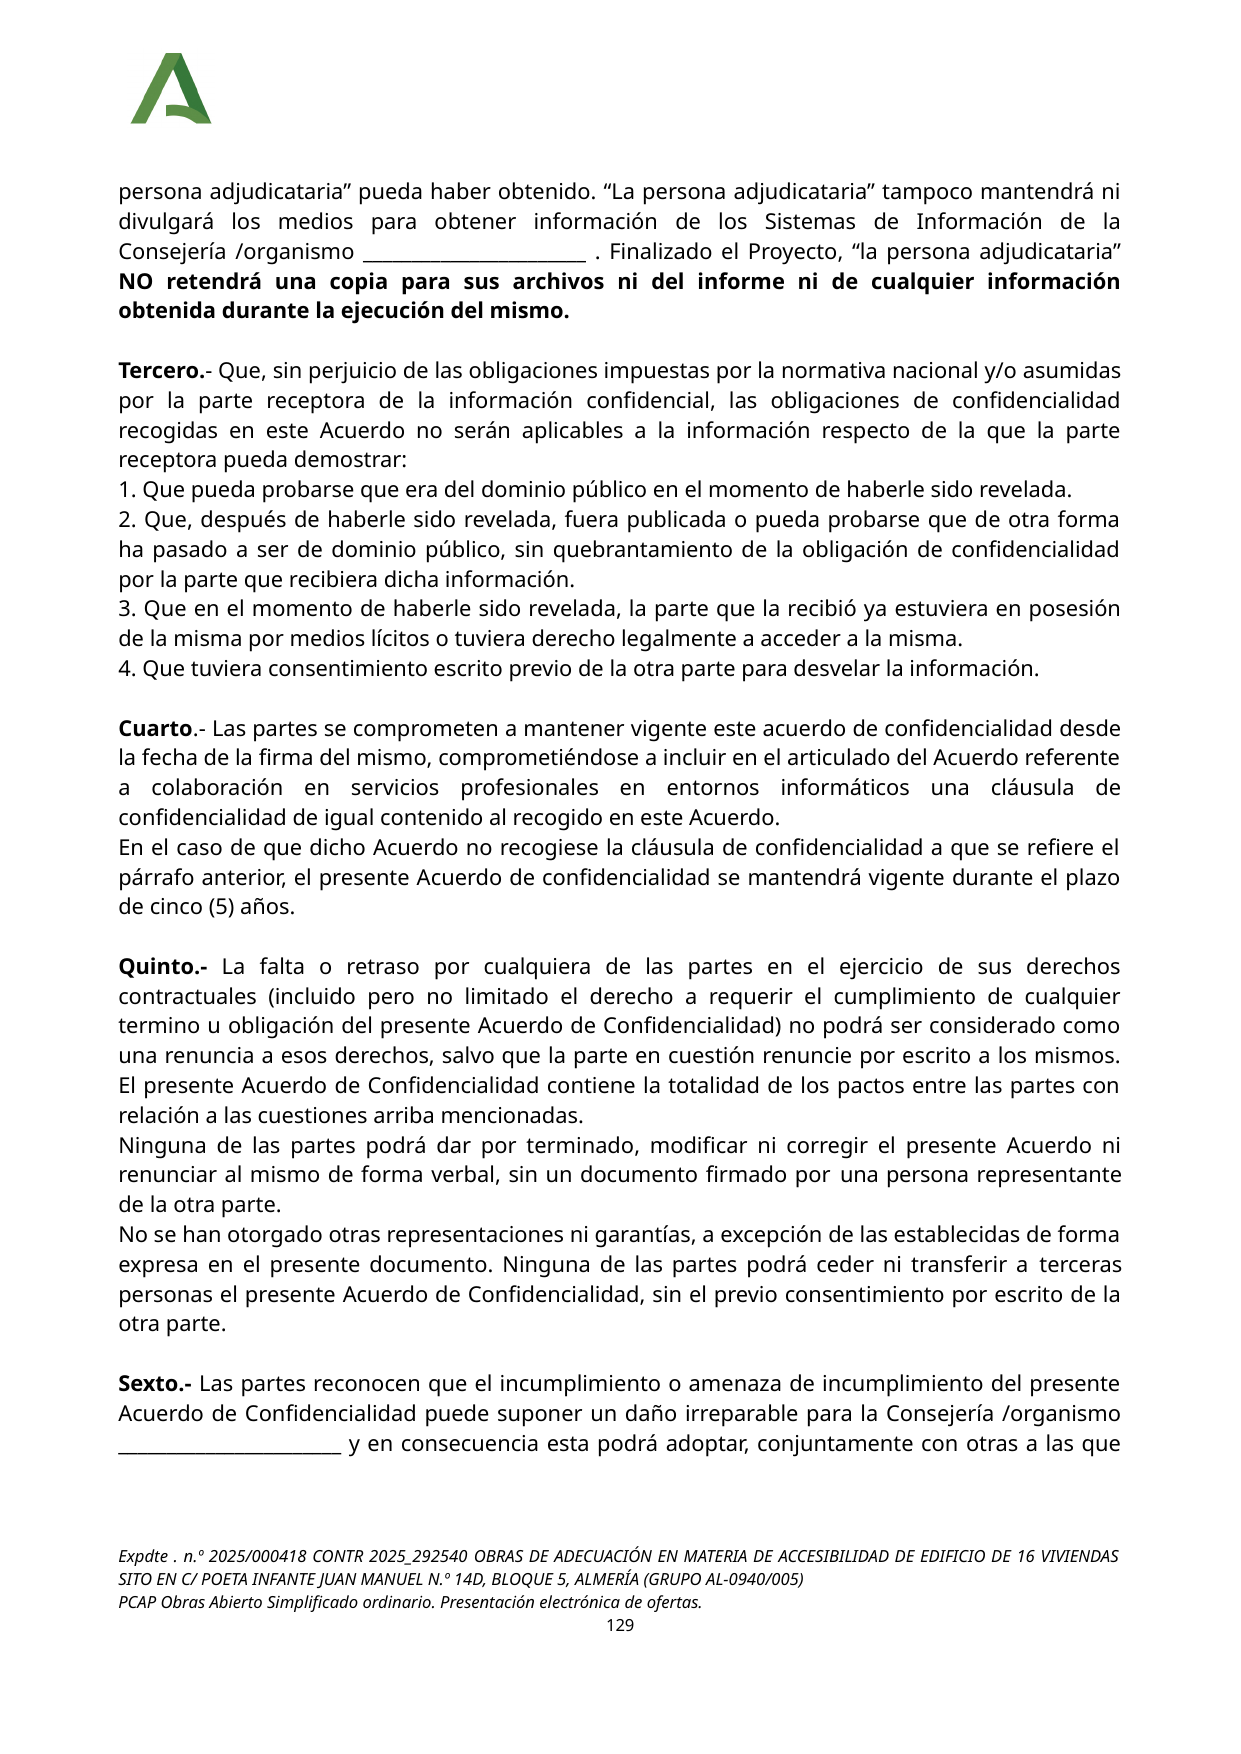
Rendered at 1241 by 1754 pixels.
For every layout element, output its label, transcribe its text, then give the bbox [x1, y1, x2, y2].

text 2. Que, después de haberle sido revelada, fuera publicada o pueda probarse que de otra forma ha pasado a ser de dominio público, sin quebrantamiento de la obligación de confidencialidad por la parte que recibiera dicha información. [118, 504, 1122, 593]
text 4. Que tuviera consentimiento escrito previo de la otra parte para desvelar la información. [118, 653, 1122, 683]
text Cuarto.- Las partes se comprometen a mantener vigente este acuerdo de confidencialidad desde la fecha de la firma del mismo, comprometiéndose a incluir en el articulado del Acuerdo referente a colaboración en servicios profesionales en entornos informáticos una cláusula de confidencialidad de igual contenido al recogido en este Acuerdo. [118, 713, 1122, 832]
text Sexto.- Las partes reconocen que el incumplimiento o amenaza de incumplimiento del presente Acuerdo de Confidencialidad puede suponer un daño irreparable para la Consejería /organismo _______________________ y en consecuencia esta podrá adoptar, conjuntamente con otras a las que [118, 1368, 1122, 1457]
text En el caso de que dicho Acuerdo no recogiese la cláusula de confidencialidad a que se refiere el párrafo anterior, el presente Acuerdo de confidencialidad se mantendrá vigente durante el plazo de cinco (5) años. [118, 832, 1122, 921]
text Quinto.- La falta o retraso por cualquiera de las partes en el ejercicio de sus derechos contractuales (incluido pero no limitado el derecho a requerir el cumplimiento de cualquier termino u obligación del presente Acuerdo de Confidencialidad) no podrá ser considerado como una renuncia a esos derechos, salvo que la parte en cuestión renuncie por escrito a los mismos. El presente Acuerdo de Confidencialidad contiene la totalidad de los pactos entre las partes con relación a las cuestiones arriba mencionadas. [118, 951, 1122, 1130]
text Tercero.- Que, sin perjuicio de las obligaciones impuestas por la normativa nacional y/o asumidas por la parte receptora de la información confidencial, las obligaciones de confidencialidad recogidas en este Acuerdo no serán aplicables a la información respecto de la que la parte receptora pueda demostrar: [118, 355, 1122, 474]
picture [127, 48, 216, 128]
text 1. Que pueda probarse que era del dominio público en el momento de haberle sido revelada. [118, 474, 1122, 504]
text No se han otorgado otras representaciones ni garantías, a excepción de las establecidas de forma expresa en el presente documento. Ninguna de las partes podrá ceder ni transferir a terceras personas el presente Acuerdo de Confidencialidad, sin el previo consentimiento por escrito de la otra parte. [118, 1219, 1122, 1338]
text Ninguna de las partes podrá dar por terminado, modificar ni corregir el presente Acuerdo ni renunciar al mismo de forma verbal, sin un documento firmado por una persona representante de la otra parte. [118, 1130, 1122, 1219]
text 3. Que en el momento de haberle sido revelada, la parte que la recibió ya estuviera en posesión de la misma por medios lícitos o tuviera derecho legalmente a acceder a la misma. [118, 593, 1122, 653]
text persona adjudicataria” pueda haber obtenido. “La persona adjudicataria” tampoco mantendrá ni divulgará los medios para obtener información de los Sistemas de Información de la Consejería /organismo _______________________ . Finalizado el Proyecto, “la persona adjudicataria” NO retendrá una copia para sus archivos ni del informe ni de cualquier información obtenida durante la ejecución del mismo. [118, 176, 1122, 325]
